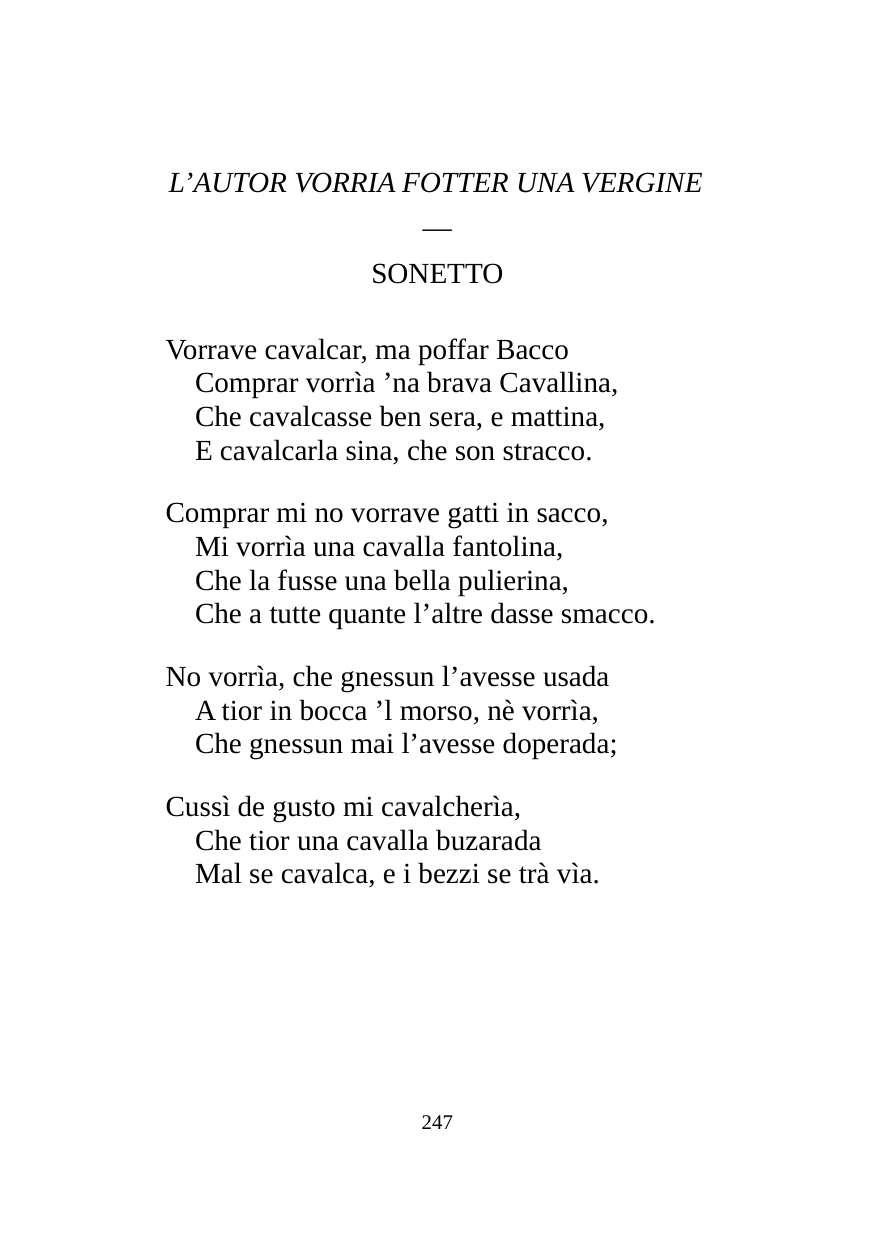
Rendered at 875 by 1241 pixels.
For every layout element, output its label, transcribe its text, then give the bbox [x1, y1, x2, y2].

text SONETTO [106, 257, 768, 290]
text No vorrìa, che gnessun l’avesse usada A tior in bocca ’l morso, nè vorrìa, Che gnessun mai l’avesse doperada; [165, 659, 768, 760]
subtitle L’AUTOR VORRIA FOTTER UNA VERGINE [106, 165, 768, 199]
text — [106, 211, 768, 244]
text Cussì de gusto mi cavalcherìa, Che tior una cavalla buzarada Mal se cavalca, e i bezzi se trà vìa. [165, 789, 768, 890]
text Comprar mi no vorrave gatti in sacco, Mi vorrìa una cavalla fantolina, Che la fusse una bella pulierina, Che a tutte quante l’altre dasse smacco. [165, 496, 768, 630]
text Vorrave cavalcar, ma poffar Bacco Comprar vorrìa ’na brava Cavallina, Che cavalcasse ben sera, e mattina, E cavalcarla sina, che son stracco. [165, 332, 768, 466]
